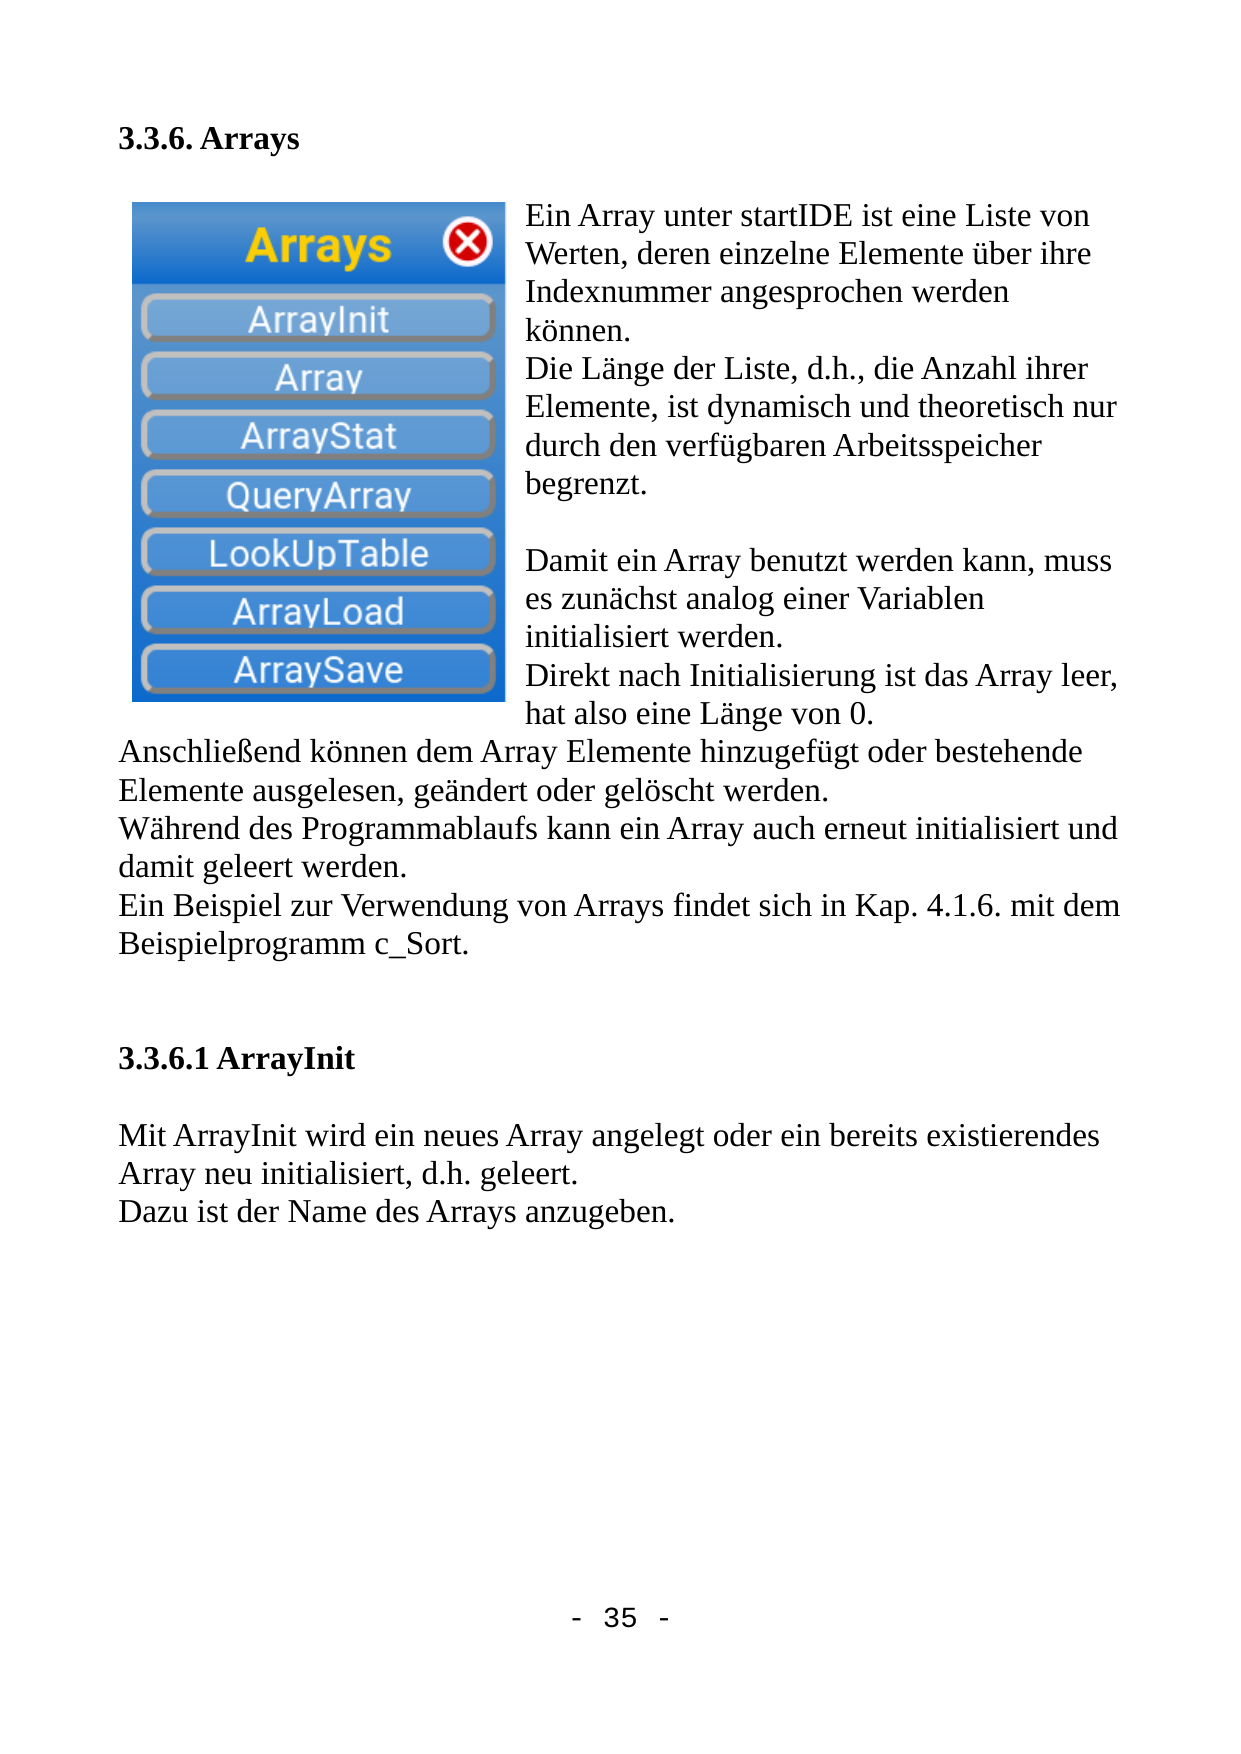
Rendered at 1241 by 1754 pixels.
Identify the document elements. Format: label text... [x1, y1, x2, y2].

picture [132, 202, 507, 702]
text Ein Beispiel zur Verwendung von Arrays findet sich in Kap. 4.1.6. mit dem Beispielprogramm c_Sort. [118, 885, 1122, 961]
text Damit ein Array benutzt werden kann, muss es zunächst analog einer Variablen initialisiert werden. [507, 540, 1122, 655]
text Mit ArrayInit wird ein neues Array angelegt oder ein bereits existierendes Array neu initialisiert, d.h. geleert. [118, 1115, 1122, 1191]
text Ein Array unter startIDE ist eine Liste von Werten, deren einzelne Elemente über ihre Indexnummer angesprochen werden können. [118, 195, 1122, 348]
text Direkt nach Initialisierung ist das Array leer, hat also eine Länge von 0. [118, 655, 1122, 731]
text 3.3.6. Arrays [118, 118, 1122, 156]
text Dazu ist der Name des Arrays anzugeben. [118, 1191, 1122, 1230]
text Anschließend können dem Array Elemente hinzugefügt oder bestehende Elemente ausgelesen, geändert oder gelöscht werden. [118, 731, 1122, 808]
text Die Länge der Liste, d.h., die Anzahl ihrer Elemente, ist dynamisch und theoretisch nur durch den verfügbaren Arbeitsspeicher begrenzt. [507, 348, 1122, 501]
text Während des Programmablaufs kann ein Array auch erneut initialisiert und damit geleert werden. [118, 808, 1122, 885]
text 3.3.6.1 ArrayInit [118, 1038, 1122, 1076]
